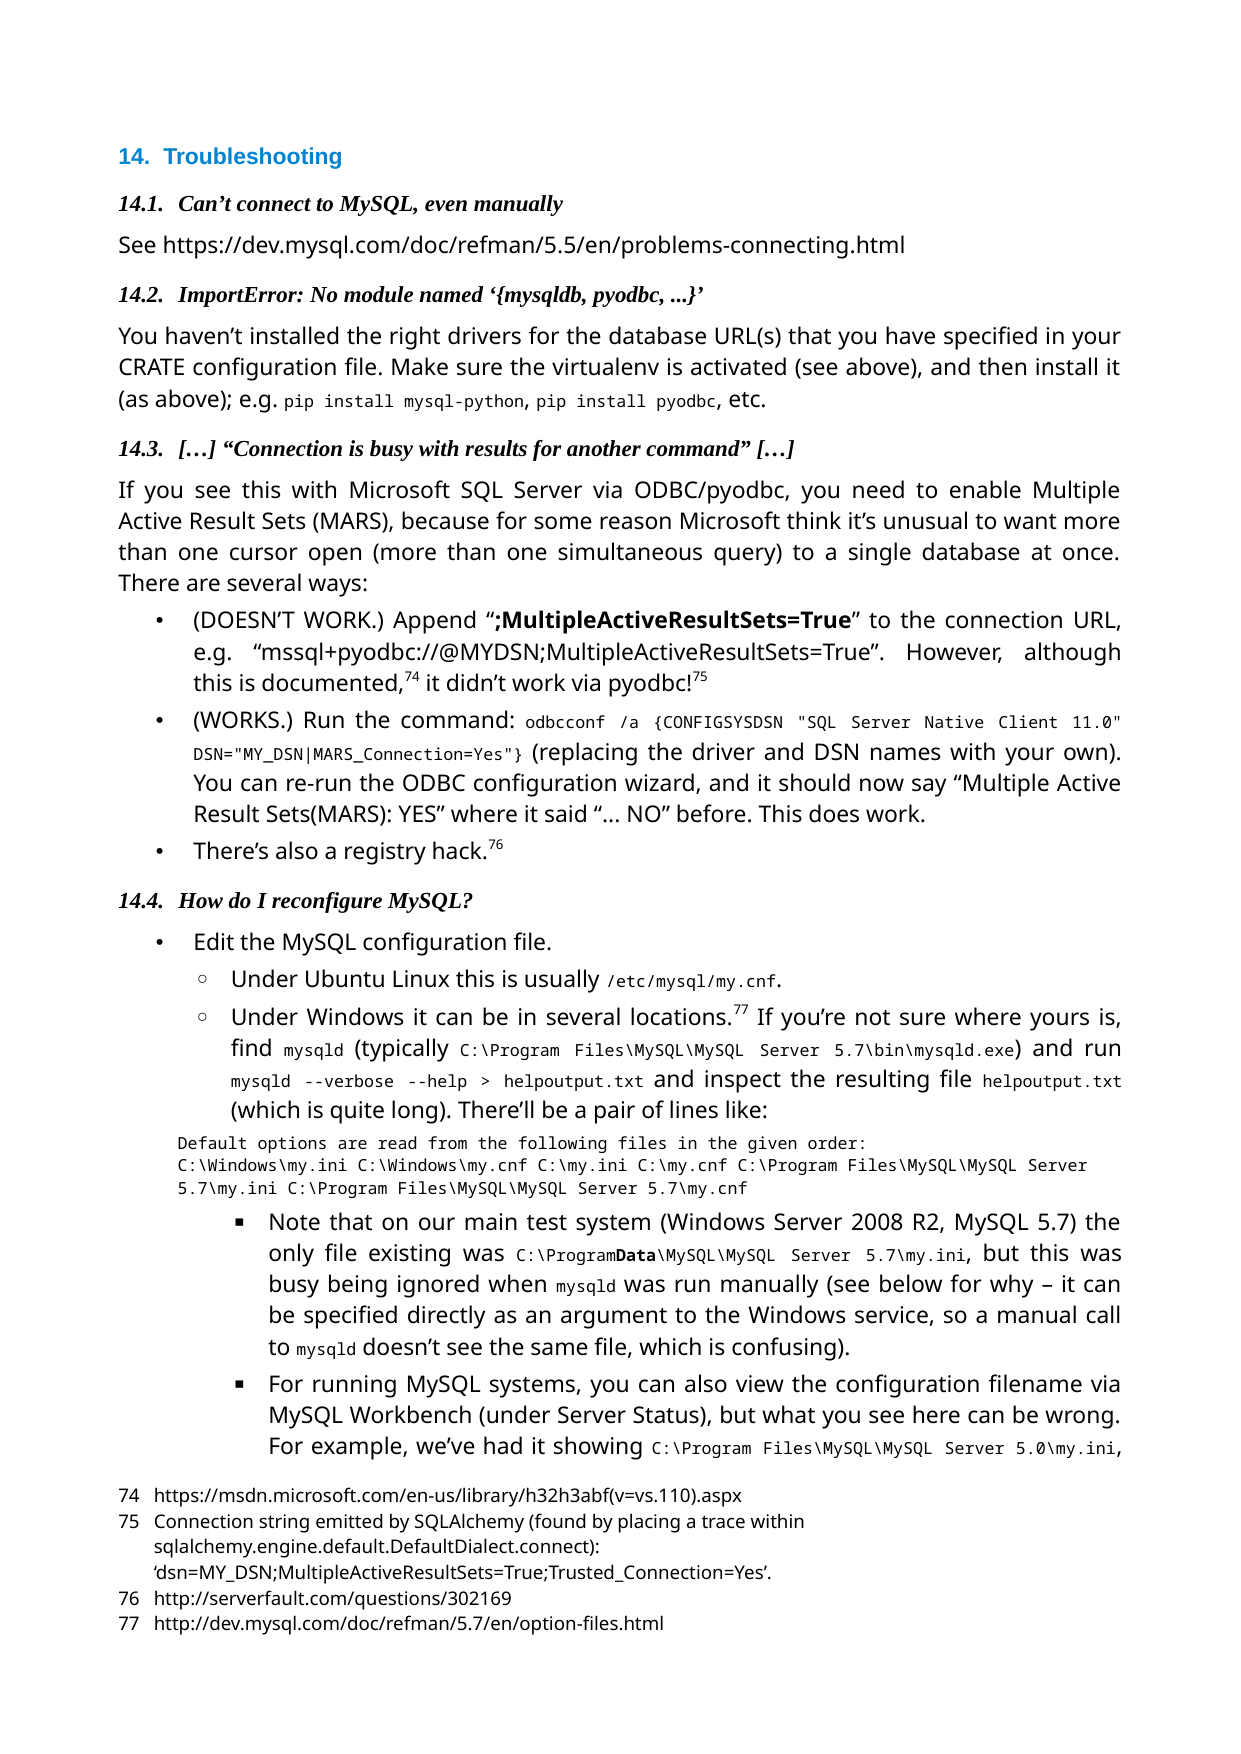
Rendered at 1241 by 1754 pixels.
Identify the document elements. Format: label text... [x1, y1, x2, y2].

list http://dev.mysql.com/doc/refman/5.7/en/option-files.html [118, 1610, 1122, 1636]
subtitle Troubleshooting [118, 143, 1122, 169]
list There’s also a registry hack. [156, 835, 1122, 866]
list Connection string emitted by SQLAlchemy (found by placing a trace within sqlalchemy.engine.default.DefaultDialect.connect): ‘dsn=MY_DSN;MultipleActiveResultSets=True;Trusted_Connection=Yes’. [118, 1508, 1122, 1585]
subtitle ImportError: No module named ‘{mysqldb, pyodbc, ...}’ [118, 281, 1122, 308]
list https://msdn.microsoft.com/en-us/library/h32h3abf(v=vs.110).aspx [118, 1483, 1122, 1508]
list (DOESN’T WORK.) Append “;MultipleActiveResultSets=True” to the connection URL, e.g. “mssql+pyodbc://@MYDSN;MultipleActiveResultSets=True”. However, although this is documented, it didn’t work via pyodbc! [156, 604, 1122, 698]
subtitle Can’t connect to MySQL, even manually [118, 190, 1122, 217]
list (WORKS.) Run the command: odbcconf /a {CONFIGSYSDSN "SQL Server Native Client 11.0" DSN="MY_DSN|MARS_Connection=Yes"} (replacing the driver and DSN names with your own). You can re-run the ODBC configuration wizard, and it should now say “Multiple Active Result Sets(MARS): YES” where it said “... NO” before. This does work. [156, 704, 1122, 829]
list For running MySQL systems, you can also view the configuration filename via MySQL Workbench (under Server Status), but what you see here can be wrong. For example, we’ve had it showing C:\Program Files\MySQL\MySQL Server 5.0\my.ini, [231, 1368, 1122, 1461]
list Under Windows it can be in several locations. If you’re not sure where yours is, find mysqld (typically C:\Program Files\MySQL\MySQL Server 5.7\bin\mysqld.exe) and run mysqld --verbose --help > helpoutput.txt and inspect the resulting file helpoutput.txt (which is quite long). There’ll be a pair of lines like: [193, 1000, 1122, 1125]
subtitle How do I reconfigure MySQL? [118, 887, 1122, 913]
text You haven’t installed the right drivers for the database URL(s) that you have specified in your CRATE configuration file. Make sure the virtualenv is activated (see above), and then install it (as above); e.g. pip install mysql-python, pip install pyodbc, etc. [118, 320, 1122, 414]
text If you see this with Microsoft SQL Server via ODBC/pyodbc, you need to enable Multiple Active Result Sets (MARS), because for some reason Microsoft think it’s unusual to want more than one cursor open (more than one simultaneous query) to a single database at once. There are several ways: [118, 473, 1122, 598]
subtitle […] “Connection is busy with results for another command” […] [118, 435, 1122, 461]
list Under Ubuntu Linux this is usually /etc/mysql/my.cnf. [193, 963, 1122, 994]
list http://serverfault.com/questions/302169 [118, 1585, 1122, 1610]
text C:\Windows\my.ini C:\Windows\my.cnf C:\my.ini C:\my.cnf C:\Program Files\MySQL\MySQL Server 5.7\my.ini C:\Program Files\MySQL\MySQL Server 5.7\my.cnf [177, 1154, 1122, 1199]
list Note that on our main test system (Windows Server 2008 R2, MySQL 5.7) the only file existing was C:\ProgramData\MySQL\MySQL Server 5.7\my.ini, but this was busy being ignored when mysqld was run manually (see below for why – it can be specified directly as an argument to the Windows service, so a manual call to mysqld doesn’t see the same file, which is confusing). [231, 1205, 1122, 1362]
text Default options are read from the following files in the given order: [177, 1131, 1122, 1154]
text See https://dev.mysql.com/doc/refman/5.5/en/problems-connecting.html [118, 229, 1122, 260]
list Edit the MySQL configuration file. [156, 926, 1122, 957]
